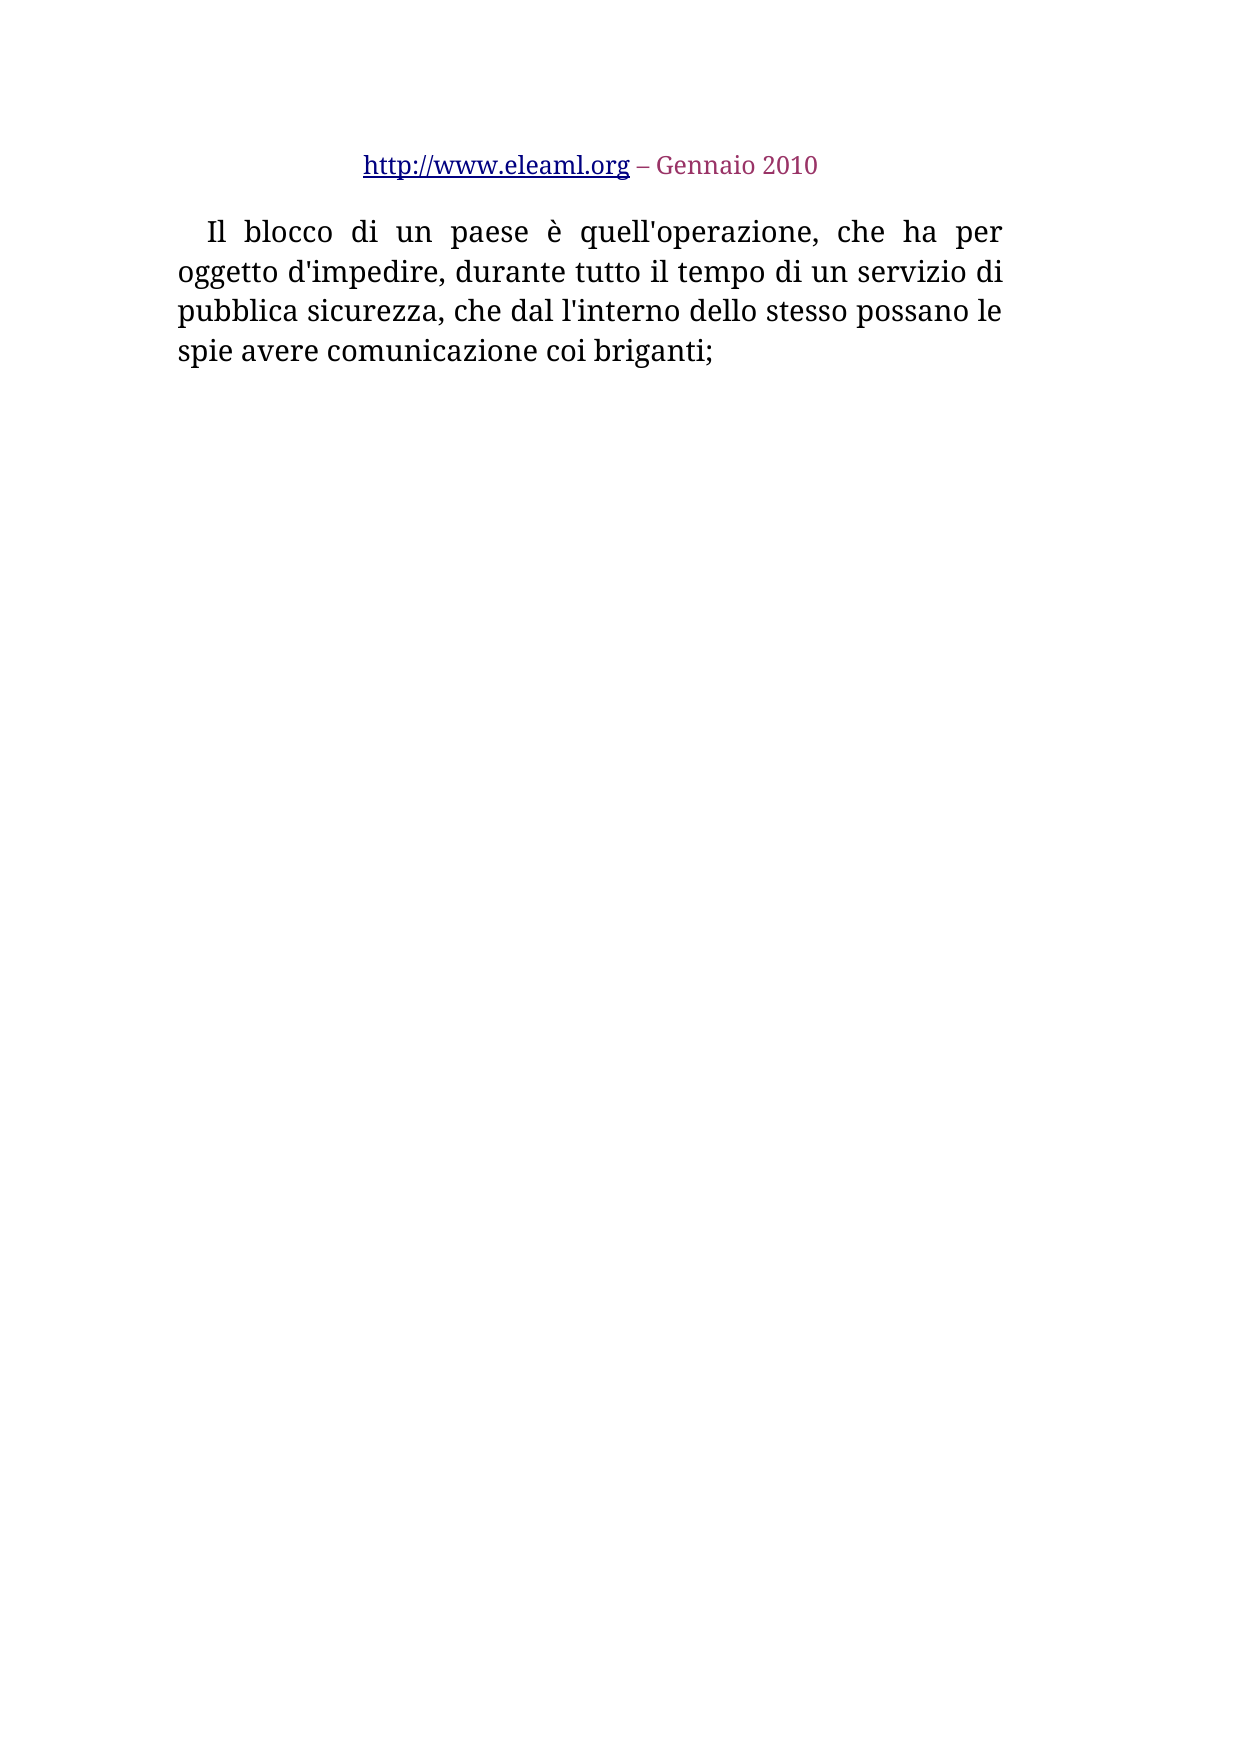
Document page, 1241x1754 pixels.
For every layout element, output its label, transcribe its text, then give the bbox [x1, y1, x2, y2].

text Il blocco di un paese è quell'operazione, che ha per oggetto d'impedire, durante tutto il tempo di un servizio di pubblica sicurezza, che dal l'interno dello stesso possano le spie avere comunicazione coi briganti; [177, 211, 1004, 370]
